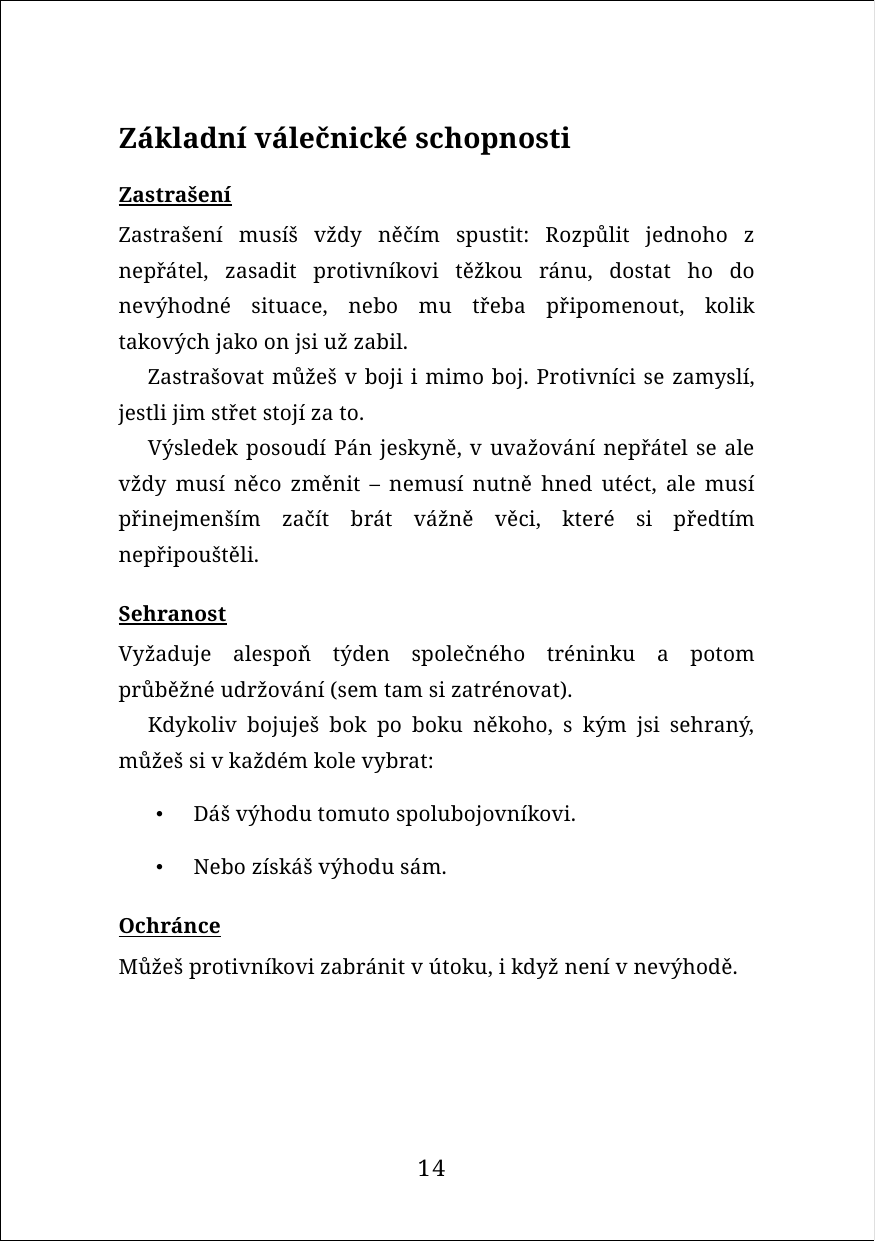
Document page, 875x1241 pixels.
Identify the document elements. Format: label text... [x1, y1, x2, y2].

list Nebo získáš výhodu sám. [156, 852, 756, 881]
subtitle Základní válečnické schopnosti [118, 118, 756, 157]
subtitle Sehranost [118, 599, 756, 628]
subtitle Zastrašení [118, 180, 756, 209]
text Vyžaduje alespoň týden společného tréninku a potom průběžné udržování (sem tam si zatrénovat). Kdykoliv bojuješ bok po boku někoho, s kým jsi sehraný, můžeš si v každém kole vybrat: [118, 639, 756, 774]
text Zastrašení musíš vždy něčím spustit: Rozpůlit jednoho z nepřátel, zasadit protivníkovi těžkou ránu, dostat ho do nevýhodné situace, nebo mu třeba připomenout, kolik takových jako on jsi už zabil. Zastrašovat můžeš v boji i mimo boj. Protivníci se zamyslí, jestli jim střet stojí za to. Výsledek posoudí Pán jeskyně, v uvažování nepřátel se ale vždy musí něco změnit – nemusí nutně hned utéct, ale musí přinejmenším začít brát vážně věci, které si předtím nepřipouštěli. [118, 220, 756, 568]
subtitle Ochránce [118, 912, 756, 940]
text Můžeš protivníkovi zabránit v útoku, i když není v nevýhodě. [118, 952, 756, 980]
list Dáš výhodu tomuto spolubojovníkovi. [156, 799, 756, 828]
